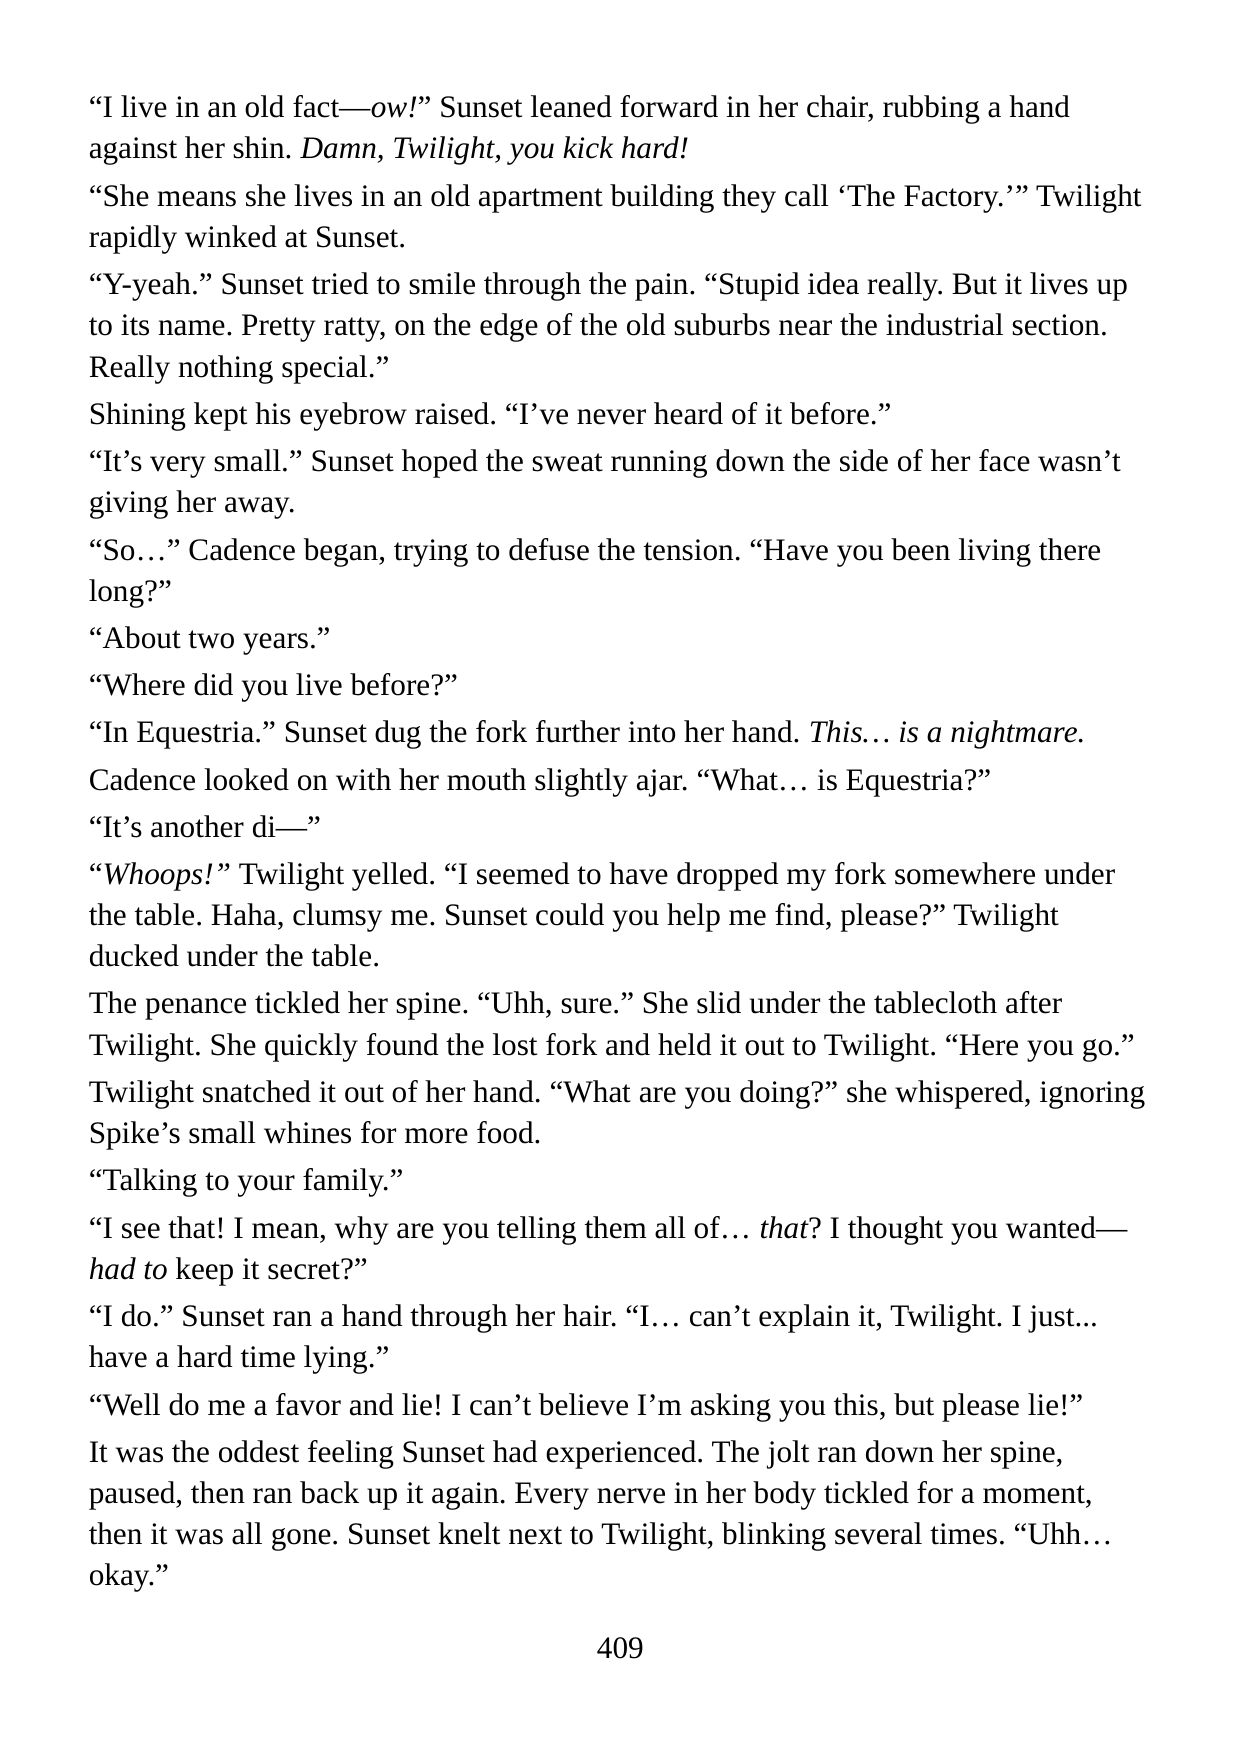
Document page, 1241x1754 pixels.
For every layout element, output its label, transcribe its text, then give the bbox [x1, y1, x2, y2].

text Shining kept his eyebrow raised. “I’ve never heard of it before.” [88, 395, 1152, 431]
text “I live in an old fact—ow!” Sunset leaned forward in her chair, rubbing a hand against her shin. Damn, Twilight, you kick hard! [88, 88, 1152, 166]
text It was the oddest feeling Sunset had experienced. The jolt ran down her spine, paused, then ran back up it again. Every nerve in her body tickled for a moment, then it was all gone. Sunset knelt next to Twilight, blinking several times. “Uhh… okay.” [88, 1433, 1152, 1593]
text The penance tickled her spine. “Uhh, sure.” She slid under the tablecloth after Twilight. She quickly found the lost fork and held it out to Twilight. “Here you go.” [88, 985, 1152, 1062]
text “She means she lives in an old apartment building they call ‘The Factory.’” Twilight rapidly winked at Sunset. [88, 177, 1152, 254]
text “So…” Cadence began, trying to defuse the tension. “Have you been living there long?” [88, 531, 1152, 608]
text “Talking to your family.” [88, 1162, 1152, 1198]
text Cadence looked on with her mouth slightly ajar. “What… is Equestria?” [88, 761, 1152, 797]
text “Well do me a favor and lie! I can’t believe I’m asking you this, but please lie!” [88, 1386, 1152, 1422]
text “I do.” Sunset ran a hand through her hair. “I… can’t explain it, Twilight. I just... have a hard time lying.” [88, 1297, 1152, 1374]
text Twilight snatched it out of her hand. “What are you doing?” she whispered, ignoring Spike’s small whines for more food. [88, 1073, 1152, 1150]
text “It’s another di—” [88, 808, 1152, 844]
text “About two years.” [88, 619, 1152, 655]
text “Y-yeah.” Sunset tried to smile through the pain. “Stupid idea really. But it lives up to its name. Pretty ratty, on the edge of the old suburbs near the industrial section. Really nothing special.” [88, 265, 1152, 384]
text “I see that! I mean, why are you telling them all of… that? I thought you wanted—had to keep it secret?” [88, 1209, 1152, 1286]
text “In Equestria.” Sunset dug the fork further into her hand. This… is a nightmare. [88, 713, 1152, 749]
text “Whoops!” Twilight yelled. “I seemed to have dropped my fork somewhere under the table. Haha, clumsy me. Sunset could you help me find, please?” Twilight ducked under the table. [88, 855, 1152, 973]
text “It’s very small.” Sunset hoped the sweat running down the side of her face wasn’t giving her away. [88, 442, 1152, 519]
text “Where did you live before?” [88, 666, 1152, 702]
